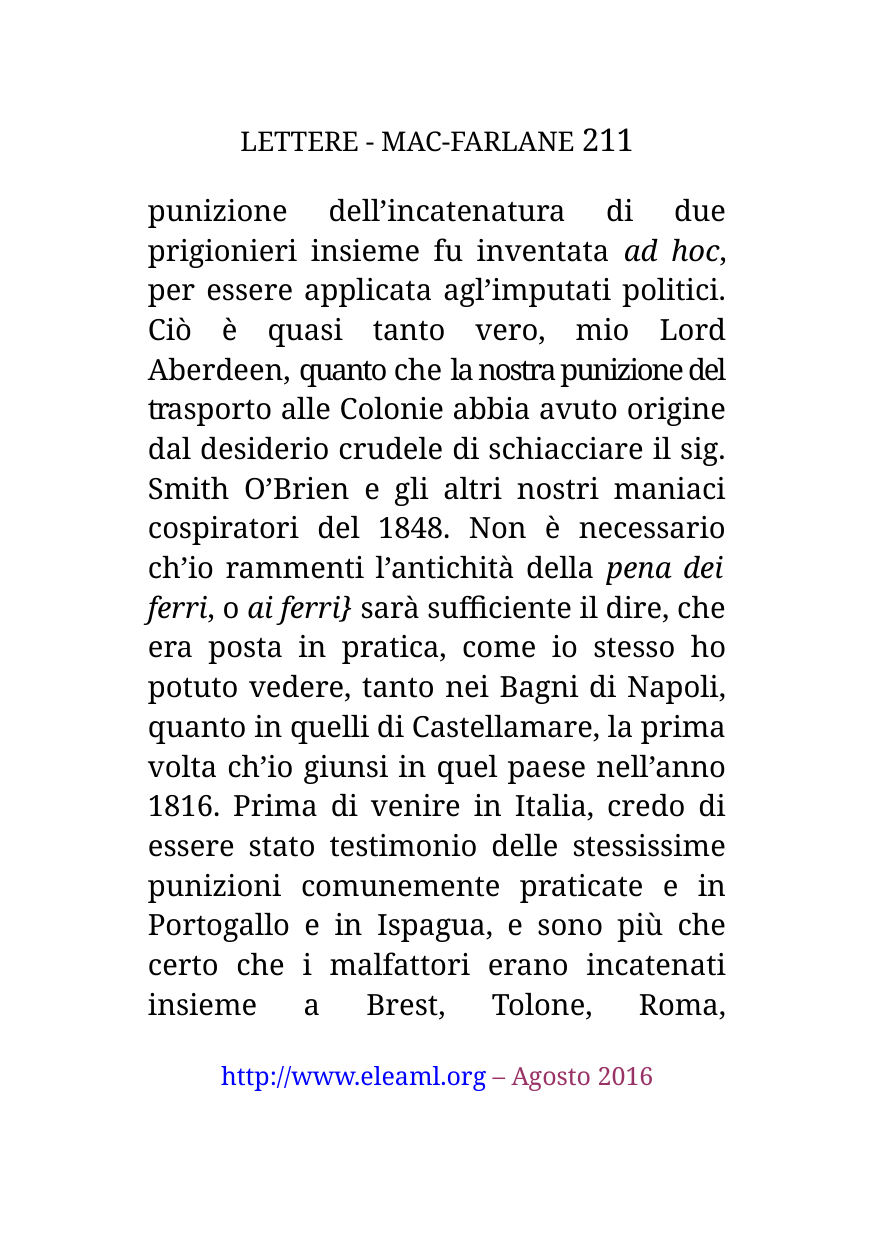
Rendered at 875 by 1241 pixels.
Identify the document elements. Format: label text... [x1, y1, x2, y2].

text punizione dell’incatenatura di due prigionieri insieme fu inventata ad hoc, per essere applicata agl’imputati politici. Ciò è quasi tanto vero, mio Lord Aberdeen, quanto che la nostra punizione del trasporto alle Colonie abbia avuto origine dal desiderio crudele di schiacciare il sig. Smith O’Brien e gli altri nostri maniaci cospiratori del 1848. Non è necessario ch’io rammenti l’antichità della pena dei ferri, o ai ferri} sarà sufficiente il dire, che era posta in pratica, come io stesso ho potuto vedere, tanto nei Bagni di Napoli, quanto in quelli di Castellamare, la prima volta ch’io giunsi in quel paese nell’anno 1816. Prima di venire in Italia, credo di essere stato testimonio delle stessissime punizioni comunemente praticate e in Portogallo e in Ispagua, e sono più che certo che i malfattori erano incatenati insieme a Brest, Tolone, Roma, [148, 190, 726, 1024]
